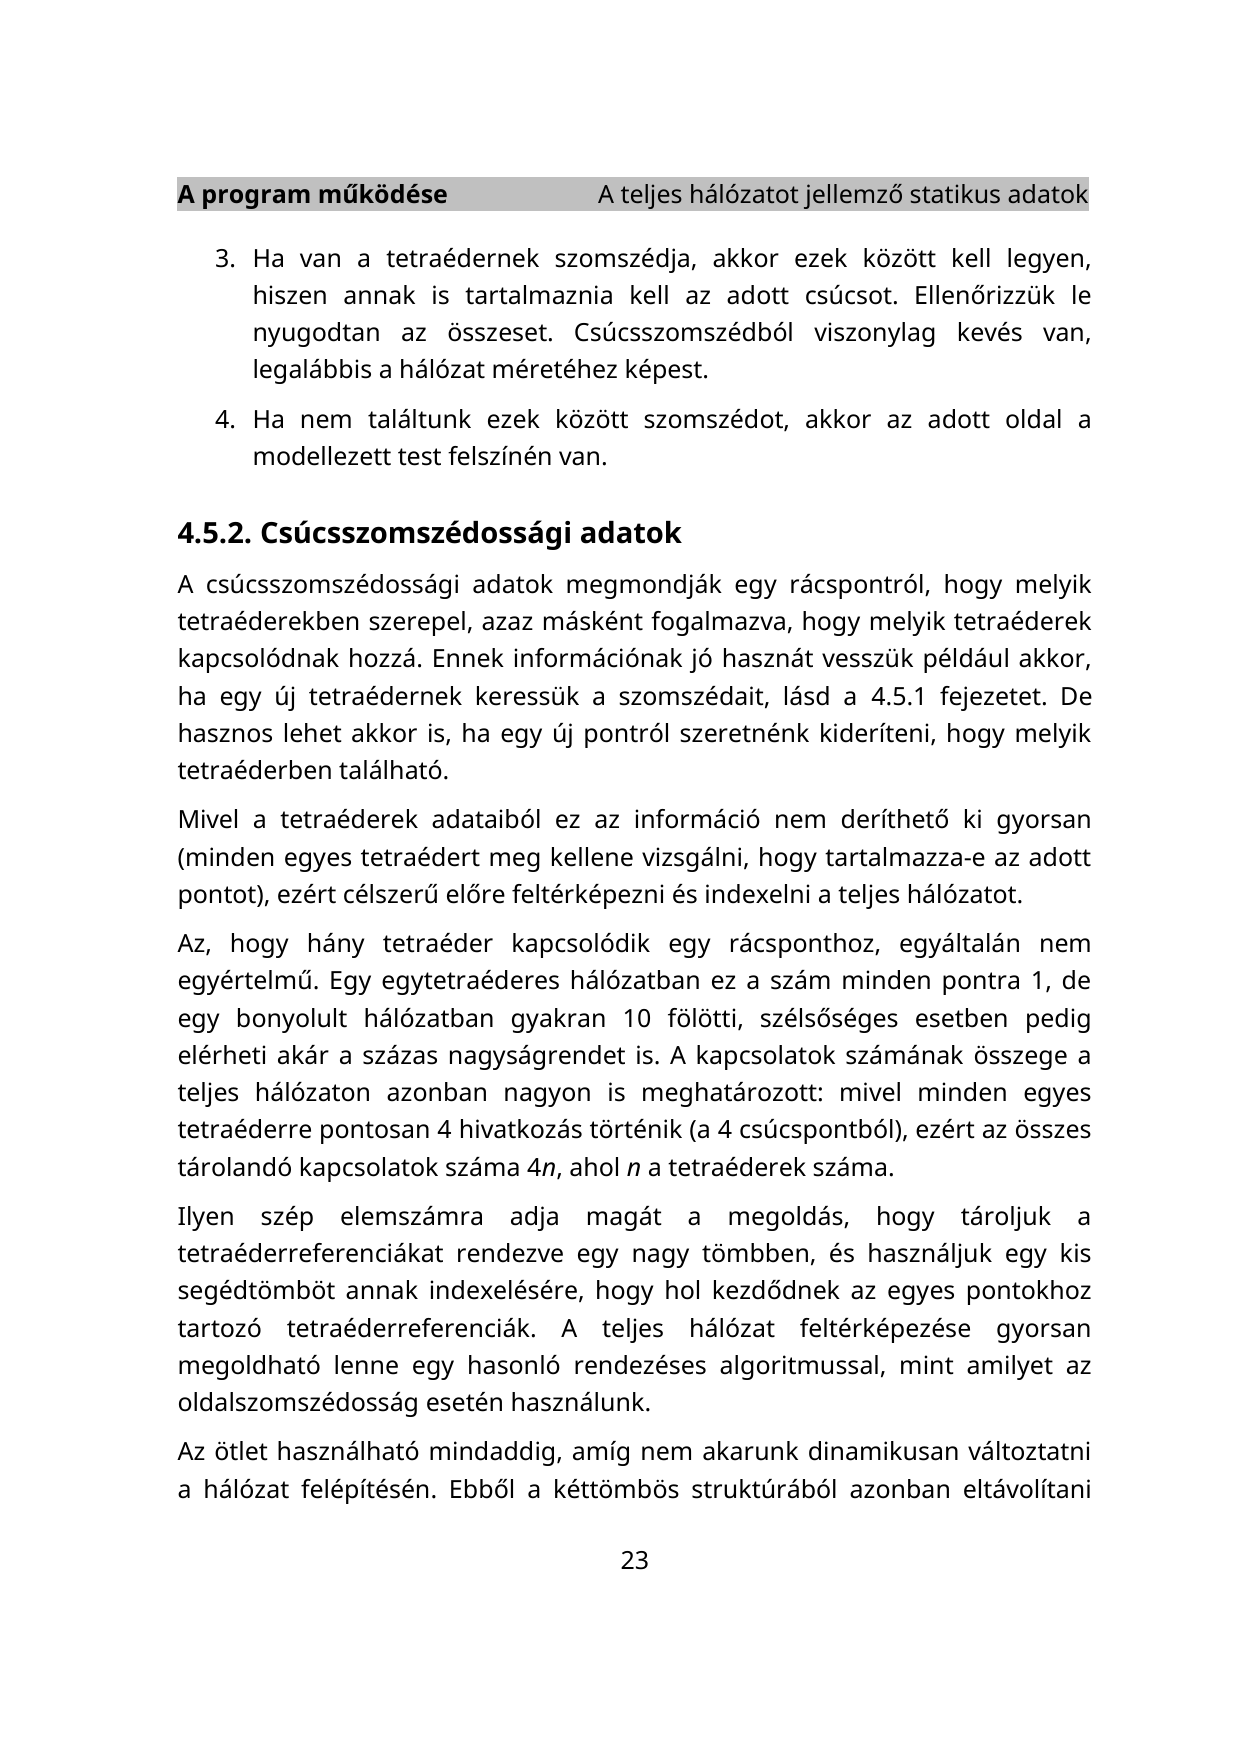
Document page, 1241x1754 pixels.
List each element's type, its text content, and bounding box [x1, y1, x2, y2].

text A csúcsszomszédossági adatok megmondják egy rácspontról, hogy melyik tetraéderekben szerepel, azaz másként fogalmazva, hogy melyik tetraéderek kapcsolódnak hozzá. Ennek információnak jó hasznát vesszük például akkor, ha egy új tetraédernek keressük a szomszédait, lásd a 4.5.1. fejezetet. De hasznos lehet akkor is, ha egy új pontról szeretnénk kideríteni, hogy melyik tetraéderben található. [177, 567, 1093, 787]
text Az, hogy hány tetraéder kapcsolódik egy rácsponthoz, egyáltalán nem egyértelmű. Egy egytetraéderes hálózatban ez a szám minden pontra 1, de egy bonyolult hálózatban gyakran 10 fölötti, szélsőséges esetben pedig elérheti akár a százas nagyságrendet is. A kapcsolatok számának összege a teljes hálózaton azonban nagyon is meghatározott: mivel minden egyes tetraéderre pontosan 4 hivatkozás történik (a 4 csúcspontból), ezért az összes tárolandó kapcsolatok száma 4n, ahol n a tetraéderek száma. [177, 926, 1093, 1184]
text Ilyen szép elemszámra adja magát a megoldás, hogy tároljuk a tetraéderreferenciákat rendezve egy nagy tömbben, és használjuk egy kis segédtömböt annak indexelésére, hogy hol kezdődnek az egyes pontokhoz tartozó tetraéderreferenciák. A teljes hálózat feltérképezése gyorsan megoldható lenne egy hasonló rendezéses algoritmussal, mint amilyet az oldalszomszédosság esetén használunk. [177, 1199, 1093, 1419]
list Ha van a tetraédernek szomszédja, akkor ezek között kell legyen, hiszen annak is tartalmaznia kell az adott csúcsot. Ellenőrizzük le nyugodtan az összeset. Csúcsszomszédból viszonylag kevés van, legalábbis a hálózat méretéhez képest. [215, 241, 1093, 386]
text Mivel a tetraéderek adataiból ez az információ nem deríthető ki gyorsan (minden egyes tetraédert meg kellene vizsgálni, hogy tartalmazza-e az adott pontot), ezért célszerű előre feltérképezni és indexelni a teljes hálózatot. [177, 802, 1093, 911]
text Az ötlet használható mindaddig, amíg nem akarunk dinamikusan változtatni a hálózat felépítésén. Ebből a kéttömbös struktúrából azonban eltávolítani [177, 1434, 1093, 1506]
list Ha nem találtunk ezek között szomszédot, akkor az adott oldal a modellezett test felszínén van. [215, 402, 1093, 473]
subtitle Csúcsszomszédossági adatok [177, 513, 1093, 552]
